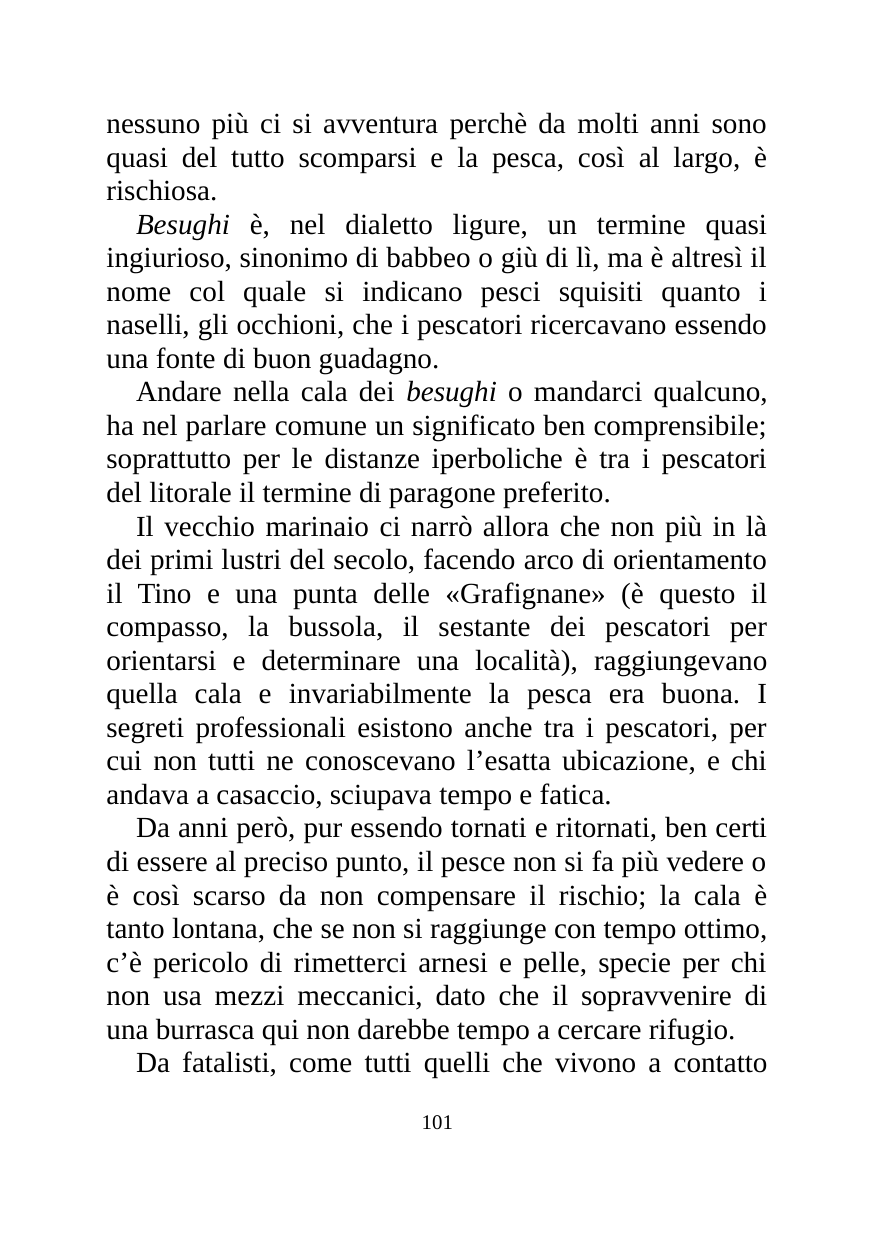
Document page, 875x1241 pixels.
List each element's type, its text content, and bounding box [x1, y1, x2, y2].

text Andare nella cala dei besughi o mandarci qualcuno, ha nel parlare comune un significato ben comprensibile; soprattutto per le distanze iperboliche è tra i pescatori del litorale il termine di paragone preferito. [106, 374, 768, 509]
text nessuno più ci si avventura perchè da molti anni sono quasi del tutto scomparsi e la pesca, così al largo, è rischiosa. [106, 106, 768, 207]
text Da anni però, pur essendo tornati e ritornati, ben certi di essere al preciso punto, il pesce non si fa più vedere o è così scarso da non compensare il rischio; la cala è tanto lontana, che se non si raggiunge con tempo ottimo, c’è pericolo di rimetterci arnesi e pelle, specie per chi non usa mezzi meccanici, dato che il sopravvenire di una burrasca qui non darebbe tempo a cercare rifugio. [106, 811, 768, 1045]
text Il vecchio marinaio ci narrò allora che non più in là dei primi lustri del secolo, facendo arco di orientamento il Tino e una punta delle «Grafignane» (è questo il compasso, la bussola, il sestante dei pescatori per orientarsi e determinare una località), raggiungevano quella cala e invariabilmente la pesca era buona. I segreti professionali esistono anche tra i pescatori, per cui non tutti ne conoscevano l’esatta ubicazione, e chi andava a casaccio, sciupava tempo e fatica. [106, 509, 768, 811]
text Besughi è, nel dialetto ligure, un termine quasi ingiurioso, sinonimo di babbeo o giù di lì, ma è altresì il nome col quale si indicano pesci squisiti quanto i naselli, gli occhioni, che i pescatori ricercavano essendo una fonte di buon guadagno. [106, 207, 768, 374]
text Da fatalisti, come tutti quelli che vivono a contatto [106, 1045, 768, 1079]
